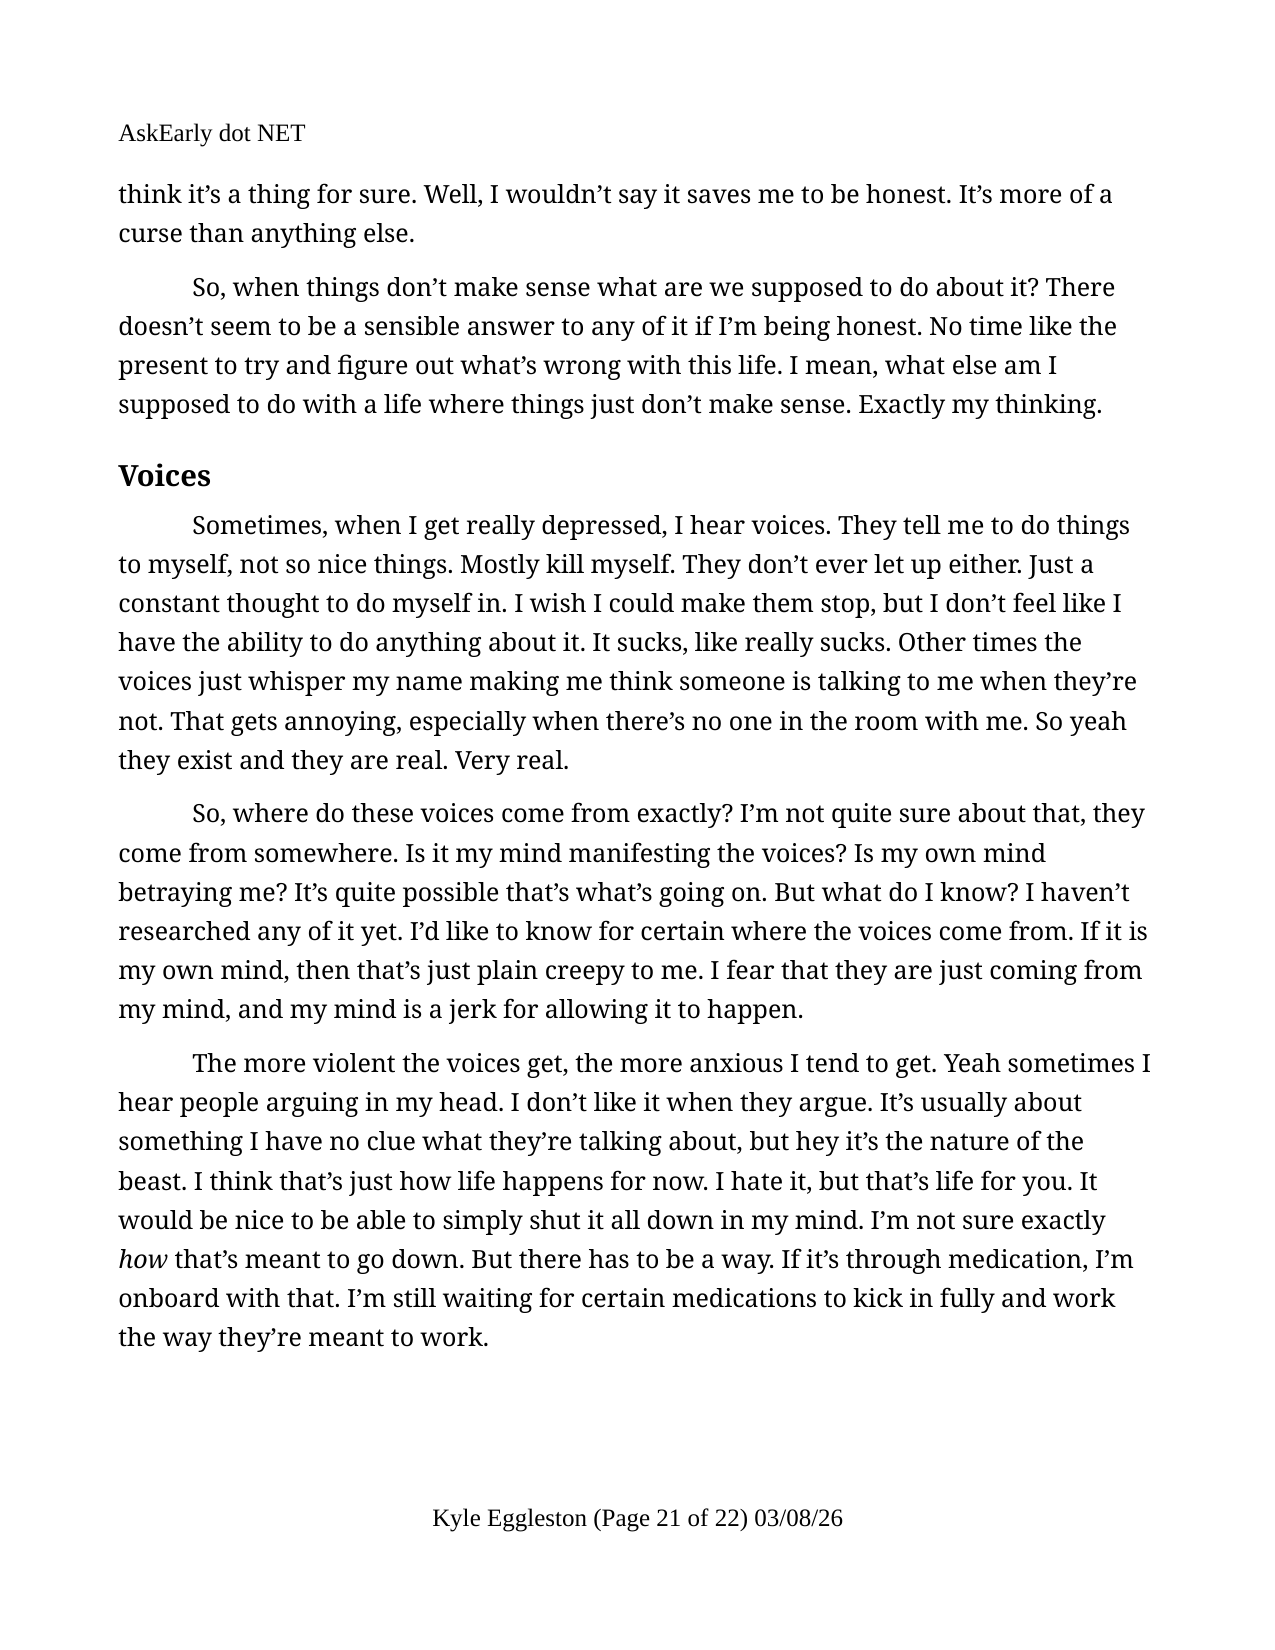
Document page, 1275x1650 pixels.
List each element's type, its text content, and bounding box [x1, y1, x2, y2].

text think it’s a thing for sure. Well, I wouldn’t say it saves me to be honest. It’s more of a curse than anything else. [118, 176, 1157, 249]
text So, when things don’t make sense what are we supposed to do about it? There doesn’t seem to be a sensible answer to any of it if I’m being honest. No time like the present to try and figure out what’s wrong with this life. I mean, what else am I supposed to do with a life where things just don’t make sense. Exactly my thinking. [118, 269, 1157, 421]
subtitle Voices [118, 455, 1157, 495]
text So, where do these voices come from exactly? I’m not quite sure about that, they come from somewhere. Is it my mind manifesting the voices? Is my own mind betraying me? It’s quite possible that’s what’s going on. But what do I know? I haven’t researched any of it yet. I’d like to know for certain where the voices come from. If it is my own mind, then that’s just plain creepy to me. I fear that they are just coming from my mind, and my mind is a jerk for allowing it to happen. [118, 796, 1157, 1026]
text Sometimes, when I get really depressed, I hear voices. They tell me to do things to myself, not so nice things. Mostly kill myself. They don’t ever let up either. Just a constant thought to do myself in. I wish I could make them stop, but I don’t feel like I have the ability to do anything about it. It sucks, like really sucks. Other times the voices just whisper my name making me think someone is talking to me when they’re not. That gets annoying, especially when there’s no one in the room with me. So yeah they exist and they are real. Very real. [118, 507, 1157, 776]
text The more violent the voices get, the more anxious I tend to get. Yeah sometimes I hear people arguing in my head. I don’t like it when they argue. It’s usually about something I have no clue what they’re talking about, but hey it’s the nature of the beast. I think that’s just how life happens for now. I hate it, but that’s life for you. It would be nice to be able to simply shut it all down in my mind. I’m not sure exactly how that’s meant to go down. But there has to be a way. If it’s through medication, I’m onboard with that. I’m still waiting for certain medications to kick in fully and work the way they’re meant to work. [118, 1046, 1157, 1354]
